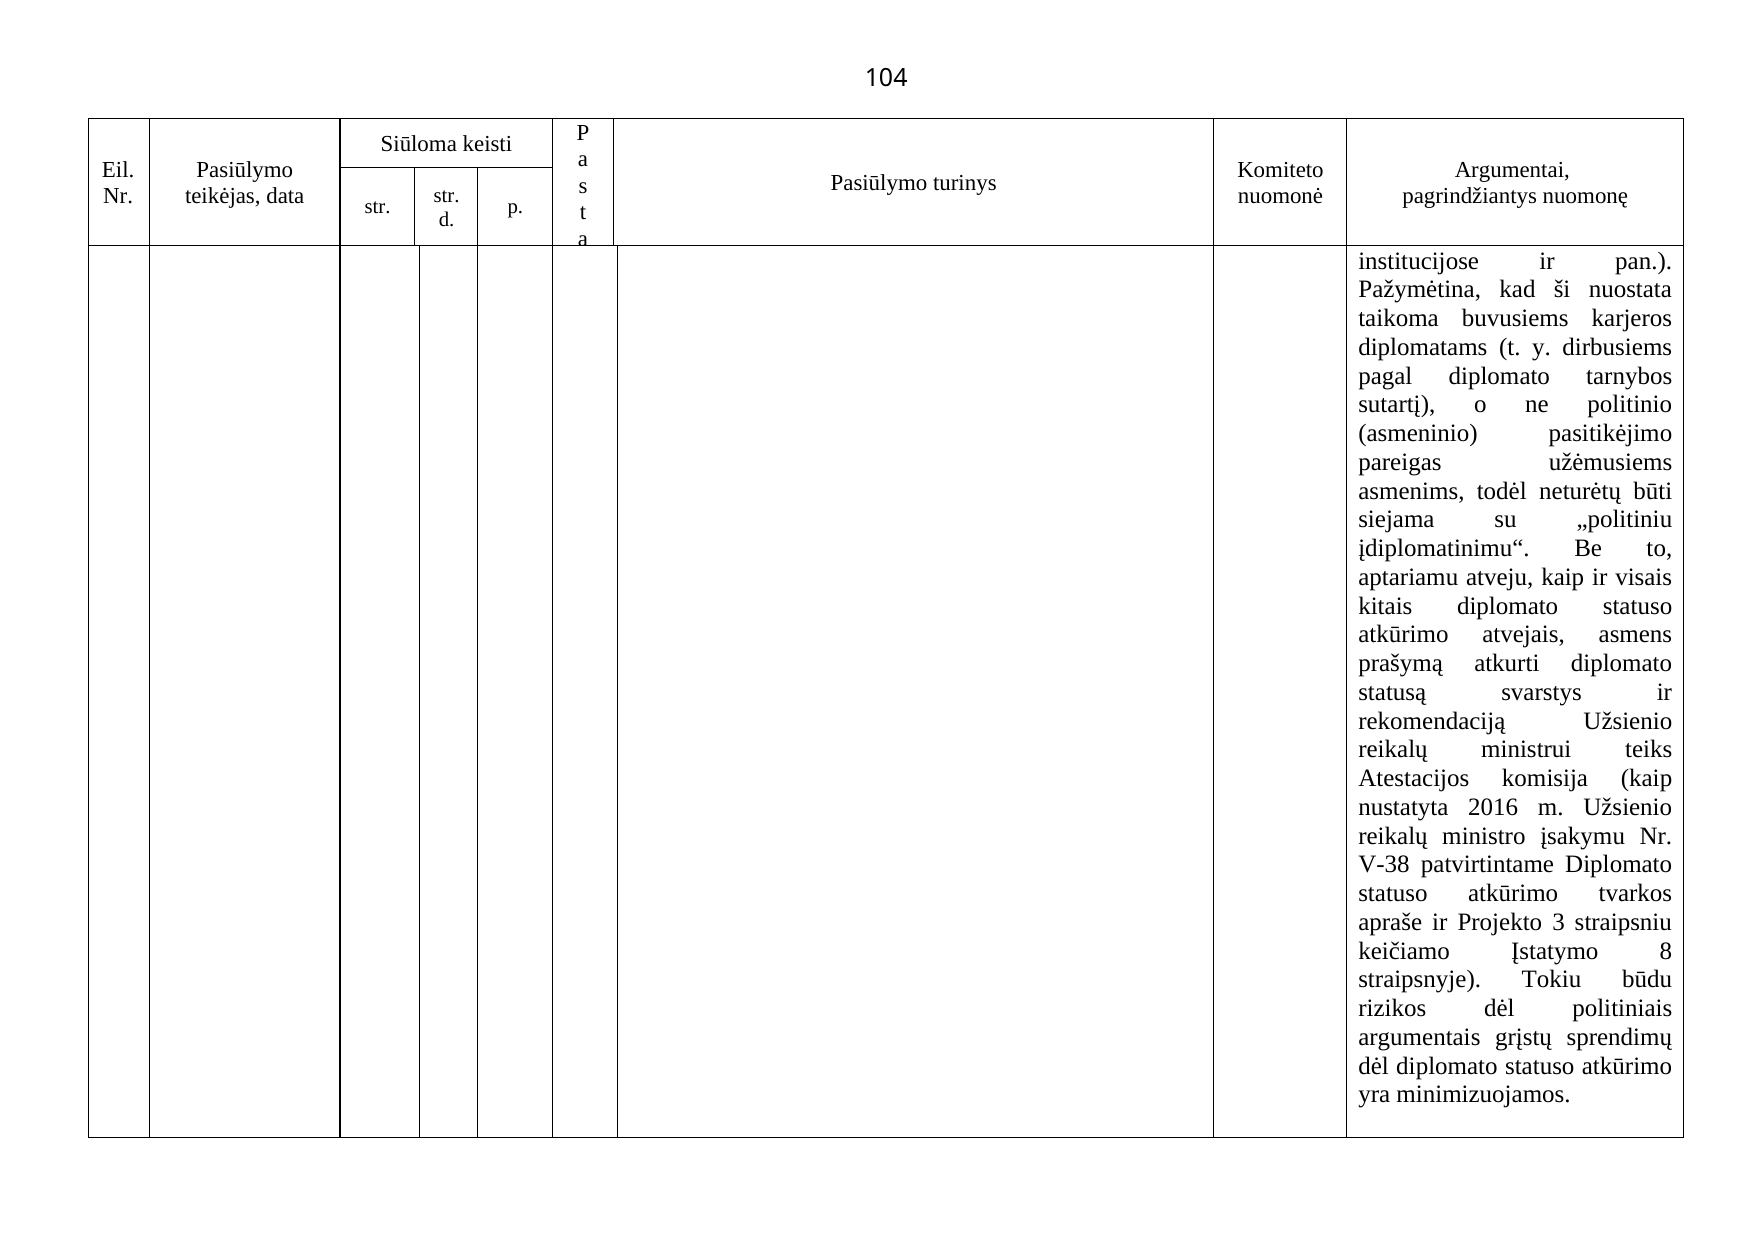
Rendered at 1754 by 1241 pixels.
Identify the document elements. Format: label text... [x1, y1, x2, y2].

table_cell institucijose ir pan.). Pažymėtina, kad ši nuostata taikoma buvusiems karjeros diplomatams (t. y. dirbusiems pagal diplomato tarnybos sutartį), o ne politinio (asmeninio) pasitikėjimo pareigas užėmusiems asmenims, todėl neturėtų būti siejama su „politiniu įdiplomatinimu“. Be to, aptariamu atveju, kaip ir visais kitais diplomato statuso atkūrimo atvejais, asmens prašymą atkurti diplomato statusą svarstys ir rekomendaciją Užsienio reikalų ministrui teiks Atestacijos komisija (kaip nustatyta 2016 m. Užsienio reikalų ministro įsakymu Nr. V-38 patvirtintame Diplomato statuso atkūrimo tvarkos apraše ir Projekto 3 straipsniu keičiamo Įstatymo 8 straipsnyje). Tokiu būdu rizikos dėl politiniais argumentais grįstų sprendimų dėl diplomato statuso atkūrimo yra minimizuojamos. [1347, 246, 1683, 1137]
table_cell [89, 246, 149, 1137]
table_header Pastabos [553, 119, 613, 245]
table_cell [478, 246, 552, 1137]
table_header Pasiūlymo teikėjas, data [150, 119, 339, 245]
table_cell [618, 246, 1213, 1137]
table_cell str. [341, 168, 414, 245]
table_cell [420, 246, 477, 1137]
table_cell [1214, 246, 1346, 1137]
table_cell str. d. [415, 168, 477, 245]
table_cell [341, 246, 419, 1137]
table_cell p. [478, 168, 552, 245]
table_header Pasiūlymo turinys [614, 119, 1213, 245]
table_cell [553, 246, 617, 1137]
table_header Siūloma keisti [341, 119, 552, 167]
table_header Komiteto nuomonė [1214, 119, 1346, 245]
table_header Argumentai, pagrindžiantys nuomonę [1347, 119, 1683, 245]
table_header Eil. Nr. [89, 119, 149, 245]
table_cell [150, 246, 339, 1137]
